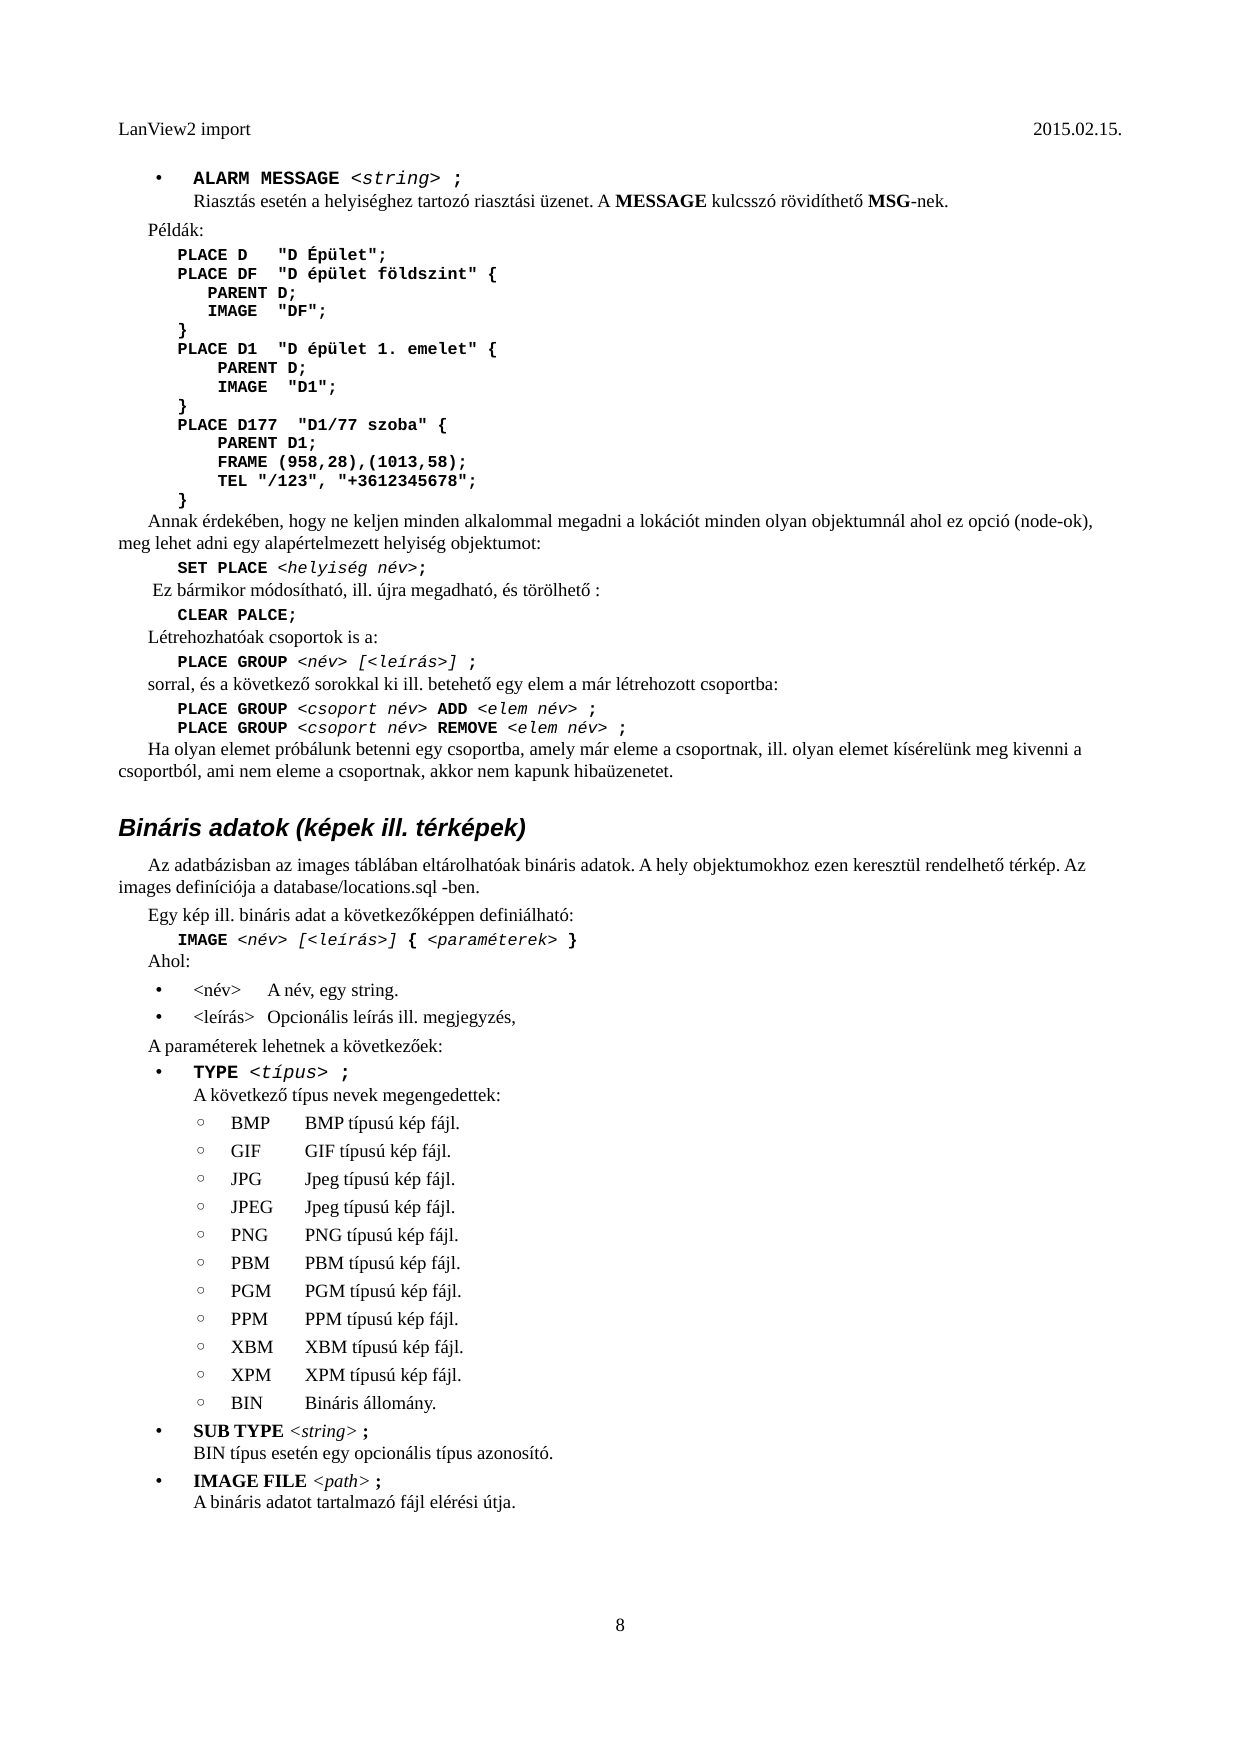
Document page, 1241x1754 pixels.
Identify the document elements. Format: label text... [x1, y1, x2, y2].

text sorral, és a következő sorokkal ki ill. betehető egy elem a már létrehozott csoportba: [118, 673, 1122, 694]
text Az adatbázisban az images táblában eltárolhatóak bináris adatok. A hely objektumokhoz ezen keresztül rendelhető térkép. Az images definíciója a database/locations.sql -ben. [118, 854, 1122, 897]
list JPG Jpeg típusú kép fájl. [193, 1168, 1122, 1189]
text FRAME (958,28),(1013,58); [177, 454, 1122, 473]
text Ha olyan elemet próbálunk betenni egy csoportba, amely már eleme a csoportnak, ill. olyan elemet kísérelünk meg kivenni a csoportból, ami nem eleme a csoportnak, akkor nem kapunk hibaüzenetet. [118, 738, 1122, 781]
text PLACE GROUP <név> [<leírás>] ; [177, 654, 1122, 673]
text PLACE GROUP <csoport név> REMOVE <elem név> ; [177, 719, 1122, 738]
text PARENT D; [177, 359, 1122, 378]
text Annak érdekében, hogy ne keljen minden alkalommal megadni a lokációt minden olyan objektumnál ahol ez opció (node-ok), meg lehet adni egy alapértelmezett helyiség objektumot: [118, 510, 1122, 553]
list XBM XBM típusú kép fájl. [193, 1336, 1122, 1357]
text PARENT D; [177, 284, 1122, 303]
text IMAGE "DF"; [177, 303, 1122, 322]
text PLACE D177 "D1/77 szoba" { [177, 416, 1122, 435]
text PLACE DF "D épület földszint" { [177, 265, 1122, 284]
text } [177, 322, 1122, 341]
list JPEG Jpeg típusú kép fájl. [193, 1196, 1122, 1217]
text } [177, 397, 1122, 416]
text IMAGE <név> [<leírás>] { <paraméterek> } [177, 932, 1122, 950]
text PLACE D "D Épület"; [177, 246, 1122, 265]
list PNG PNG típusú kép fájl. [193, 1224, 1122, 1245]
list <név> A név, egy string. [156, 978, 1122, 1000]
list ALARM MESSAGE <string> ; Riasztás esetén a helyiséghez tartozó riasztási üzenet. A MESSAGE kulcsszó rövidíthető MSG-nek. [156, 169, 1122, 212]
list GIF GIF típusú kép fájl. [193, 1140, 1122, 1161]
text IMAGE "D1"; [177, 378, 1122, 397]
list <leírás> Opcionális leírás ill. megjegyzés, [156, 1006, 1122, 1028]
text PLACE D1 "D épület 1. emelet" { [177, 341, 1122, 359]
text Létrehozhatóak csoportok is a: [118, 626, 1122, 647]
list XPM XPM típusú kép fájl. [193, 1364, 1122, 1386]
text Ez bármikor módosítható, ill. újra megadható, és törölhető : [118, 579, 1122, 600]
list PGM PGM típusú kép fájl. [193, 1280, 1122, 1301]
text SET PLACE <helyiség név>; [177, 560, 1122, 579]
list TYPE <típus> ; A következő típus nevek megengedettek: [156, 1062, 1122, 1105]
text A paraméterek lehetnek a következőek: [118, 1034, 1122, 1056]
text Ahol: [118, 950, 1122, 972]
list PBM PBM típusú kép fájl. [193, 1252, 1122, 1273]
list IMAGE FILE <path> ; A bináris adatot tartalmazó fájl elérési útja. [156, 1469, 1122, 1513]
list BIN Bináris állomány. [193, 1392, 1122, 1413]
list SUB TYPE <string> ; BIN típus esetén egy opcionális típus azonosító. [156, 1420, 1122, 1463]
text PLACE GROUP <csoport név> ADD <elem név> ; [177, 701, 1122, 719]
text } [177, 492, 1122, 510]
subtitle Bináris adatok (képek ill. térképek) [118, 813, 1122, 841]
text TEL "/123", "+3612345678"; [177, 473, 1122, 492]
list BMP BMP típusú kép fájl. [193, 1112, 1122, 1133]
text CLEAR PALCE; [177, 607, 1122, 626]
list PPM PPM típusú kép fájl. [193, 1308, 1122, 1329]
text Egy kép ill. bináris adat a következőképpen definiálható: [118, 903, 1122, 925]
text PARENT D1; [177, 435, 1122, 454]
text Példák: [118, 218, 1122, 240]
